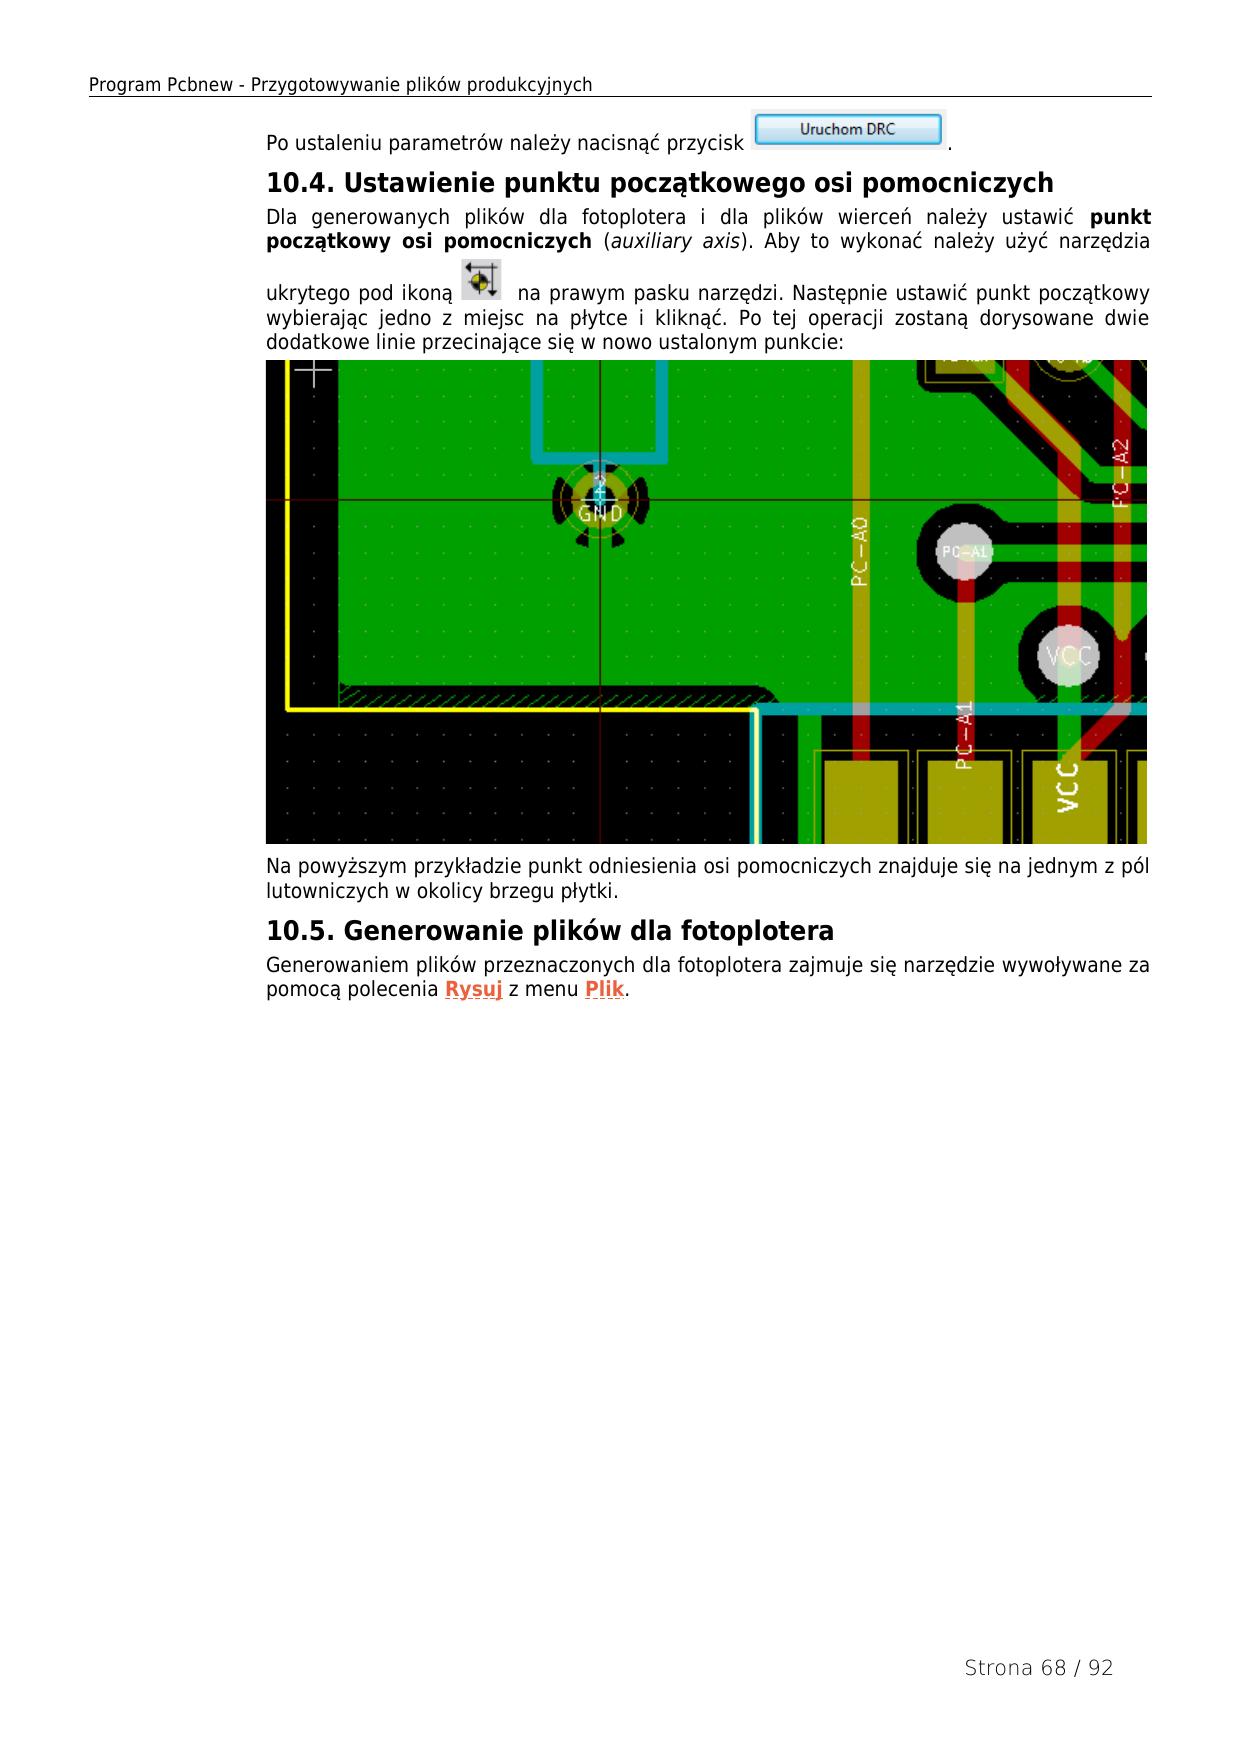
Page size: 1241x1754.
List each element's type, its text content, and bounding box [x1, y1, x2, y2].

text Na powyższym przykładzie punkt odniesienia osi pomocniczych znajduje się na jednym z pól lutowniczych w okolicy brzegu płytki. [266, 854, 1152, 903]
subtitle Generowanie plików dla fotoplotera [266, 915, 1152, 947]
text Dla generowanych plików dla fotoplotera i dla plików wierceń należy ustawić punkt początkowy osi pomocniczych (auxiliary axis). Aby to wykonać należy użyć narzędzia ukrytego pod ikoną na prawym pasku narzędzi. Następnie ustawić punkt początkowy wybierając jedno z miejsc na płytce i kliknąć. Po tej operacji zostaną dorysowane dwie dodatkowe linie przecinające się w nowo ustalonym punkcie: [266, 204, 1152, 354]
picture [265, 360, 1147, 844]
subtitle Ustawienie punktu początkowego osi pomocniczych [266, 167, 1152, 199]
text Po ustaleniu parametrów należy nacisnąć przycisk . [266, 103, 1152, 155]
text Generowaniem plików przeznaczonych dla fotoplotera zajmuje się narzędzie wywoływane za pomocą polecenia Rysuj z menu Plik. [266, 953, 1152, 1002]
picture [750, 109, 947, 150]
